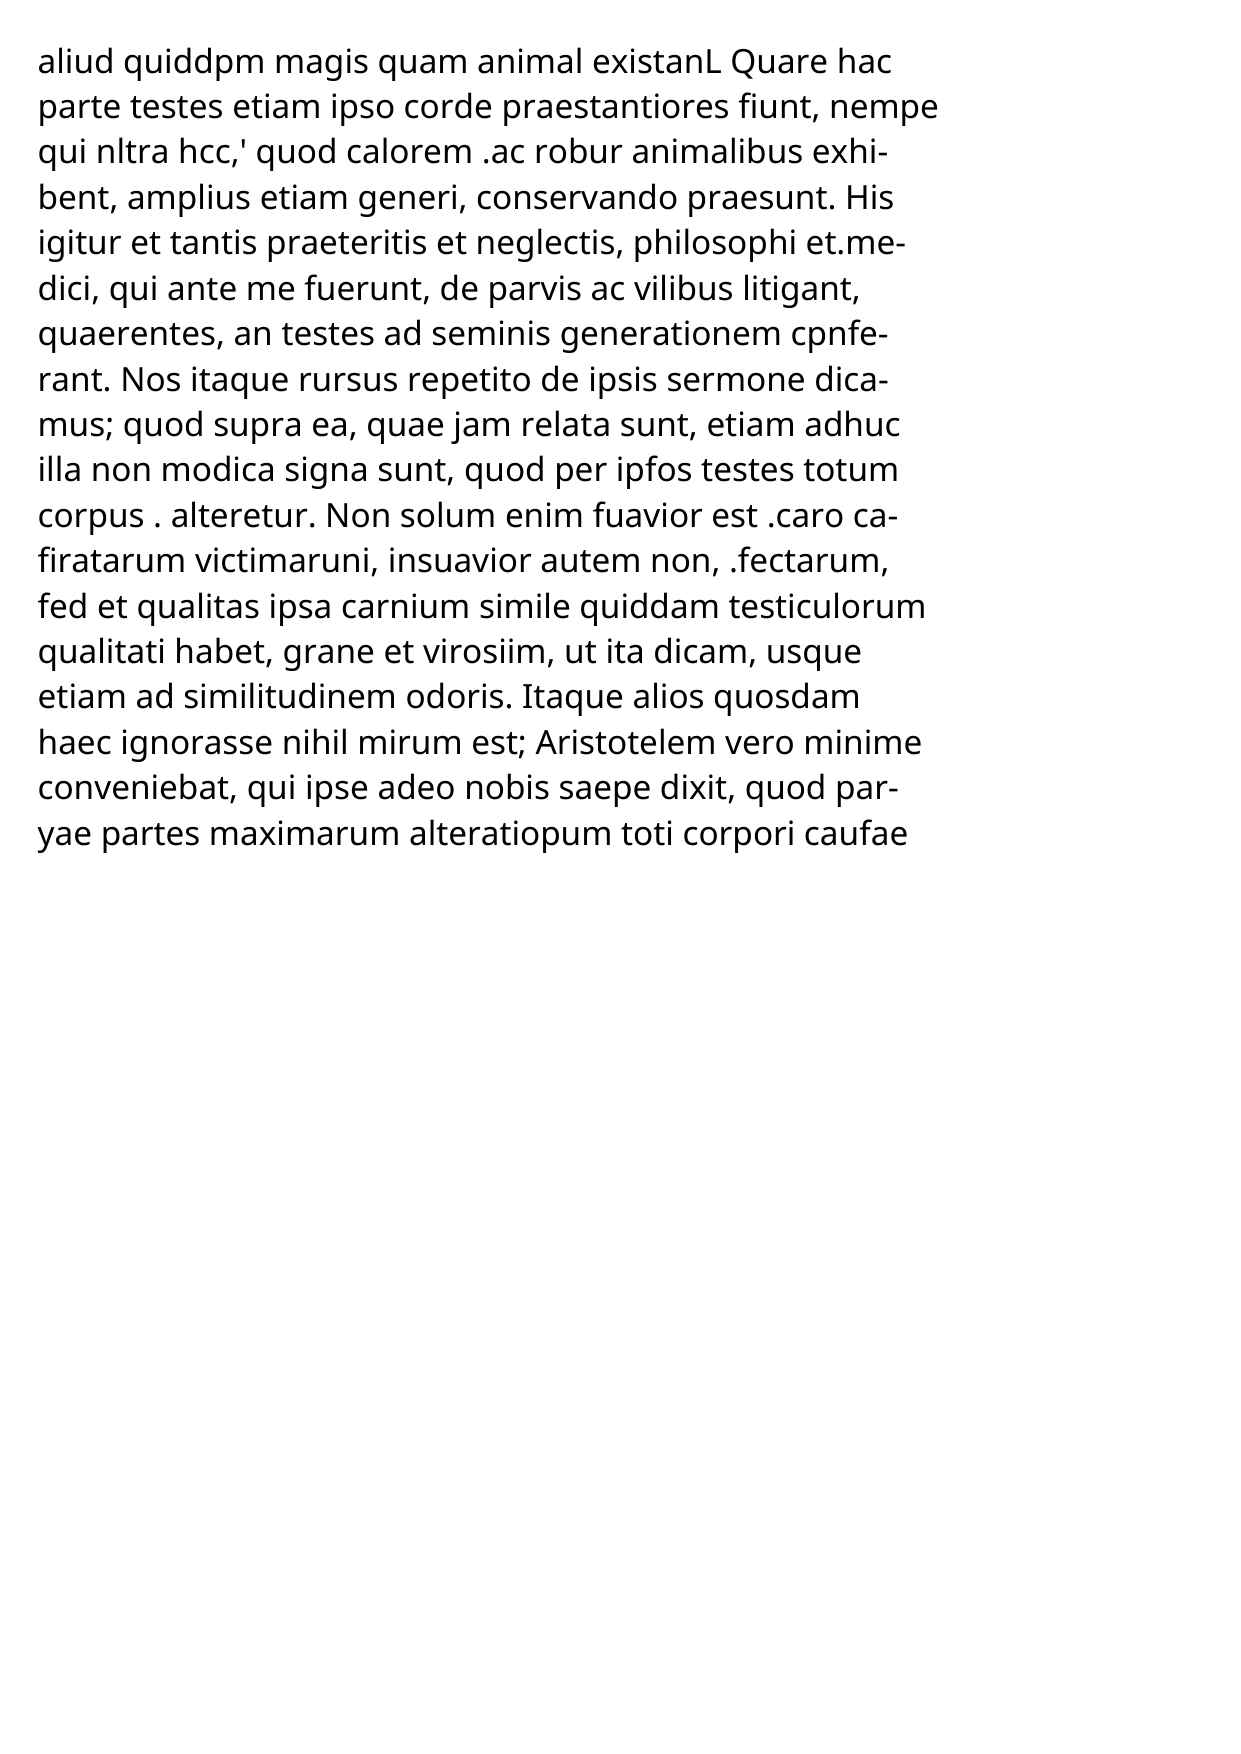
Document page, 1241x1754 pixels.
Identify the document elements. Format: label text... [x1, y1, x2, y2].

text aliud quiddpm magis quam animal existanL Quare hac parte testes etiam ipso corde praestantiores fiunt, nempe qui nltra hcc,' quod calorem .ac robur animalibus exhi- bent, amplius etiam generi, conservando praesunt. His igitur et tantis praeteritis et neglectis, philosophi et.me- dici, qui ante me fuerunt, de parvis ac vilibus litigant, quaerentes, an testes ad seminis generationem cpnfe- rant. Nos itaque rursus repetito de ipsis sermone dica- mus; quod supra ea, quae jam relata sunt, etiam adhuc illa non modica signa sunt, quod per ipfos testes totum corpus . alteretur. Non solum enim fuavior est .caro ca- firatarum victimaruni, insuavior autem non, .fectarum, fed et qualitas ipsa carnium simile quiddam testiculorum qualitati habet, grane et virosiim, ut ita dicam, usque etiam ad similitudinem odoris. Itaque alios quosdam haec ignorasse nihil mirum est; Aristotelem vero minime conveniebat, qui ipse adeo nobis saepe dixit, quod par- yae partes maximarum alteratiopum toti corpori caufae [37, 37, 1203, 855]
